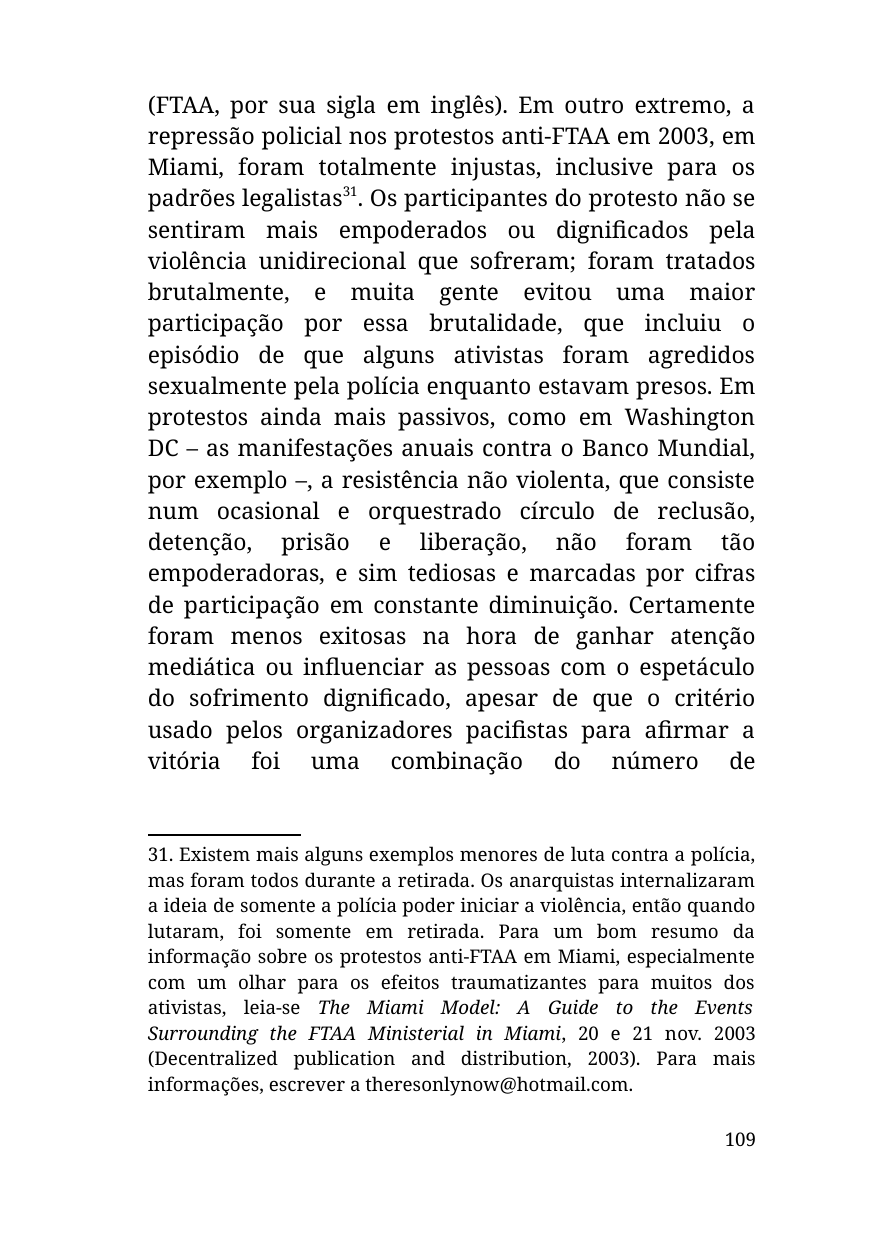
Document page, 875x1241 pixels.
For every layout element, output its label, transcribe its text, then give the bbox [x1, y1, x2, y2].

text (FTAA, por sua sigla em inglês). Em outro extremo, a repressão policial nos protestos anti-FTAA em 2003, em Miami, foram totalmente injustas, inclusive para os padrões legalistas. Os participantes do protesto não se sentiram mais empoderados ou dignificados pela violência unidirecional que sofreram; foram tratados brutalmente, e muita gente evitou uma maior participação por essa brutalidade, que incluiu o episódio de que alguns ativistas foram agredidos sexualmente pela polícia enquanto estavam presos. Em protestos ainda mais passivos, como em Washington DC – as manifestações anuais contra o Banco Mundial, por exemplo –, a resistência não violenta, que consiste num ocasional e orquestrado círculo de reclusão, detenção, prisão e liberação, não foram tão empoderadoras, e sim tediosas e marcadas por cifras de participação em constante diminuição. Certamente foram menos exitosas na hora de ganhar atenção mediática ou influenciar as pessoas com o espetáculo do sofrimento dignificado, apesar de que o critério usado pelos organizadores pacifistas para afirmar a vitória foi uma combinação do número de [148, 88, 756, 776]
text . Existem mais alguns exemplos menores de luta contra a polícia, mas foram todos durante a retirada. Os anarquistas internalizaram a ideia de somente a polícia poder iniciar a violência, então quando lutaram, foi somente em retirada. Para um bom resumo da informação sobre os protestos anti-FTAA em Miami, especialmente com um olhar para os efeitos traumatizantes para muitos dos ativistas, leia-se The Miami Model: A Guide to the Events Surrounding the FTAA Ministerial in Miami, 20 e 21 nov. 2003 (Decentralized publication and distribution, 2003). Para mais informações, escrever a theresonlynow@hotmail.com. [148, 841, 756, 1097]
